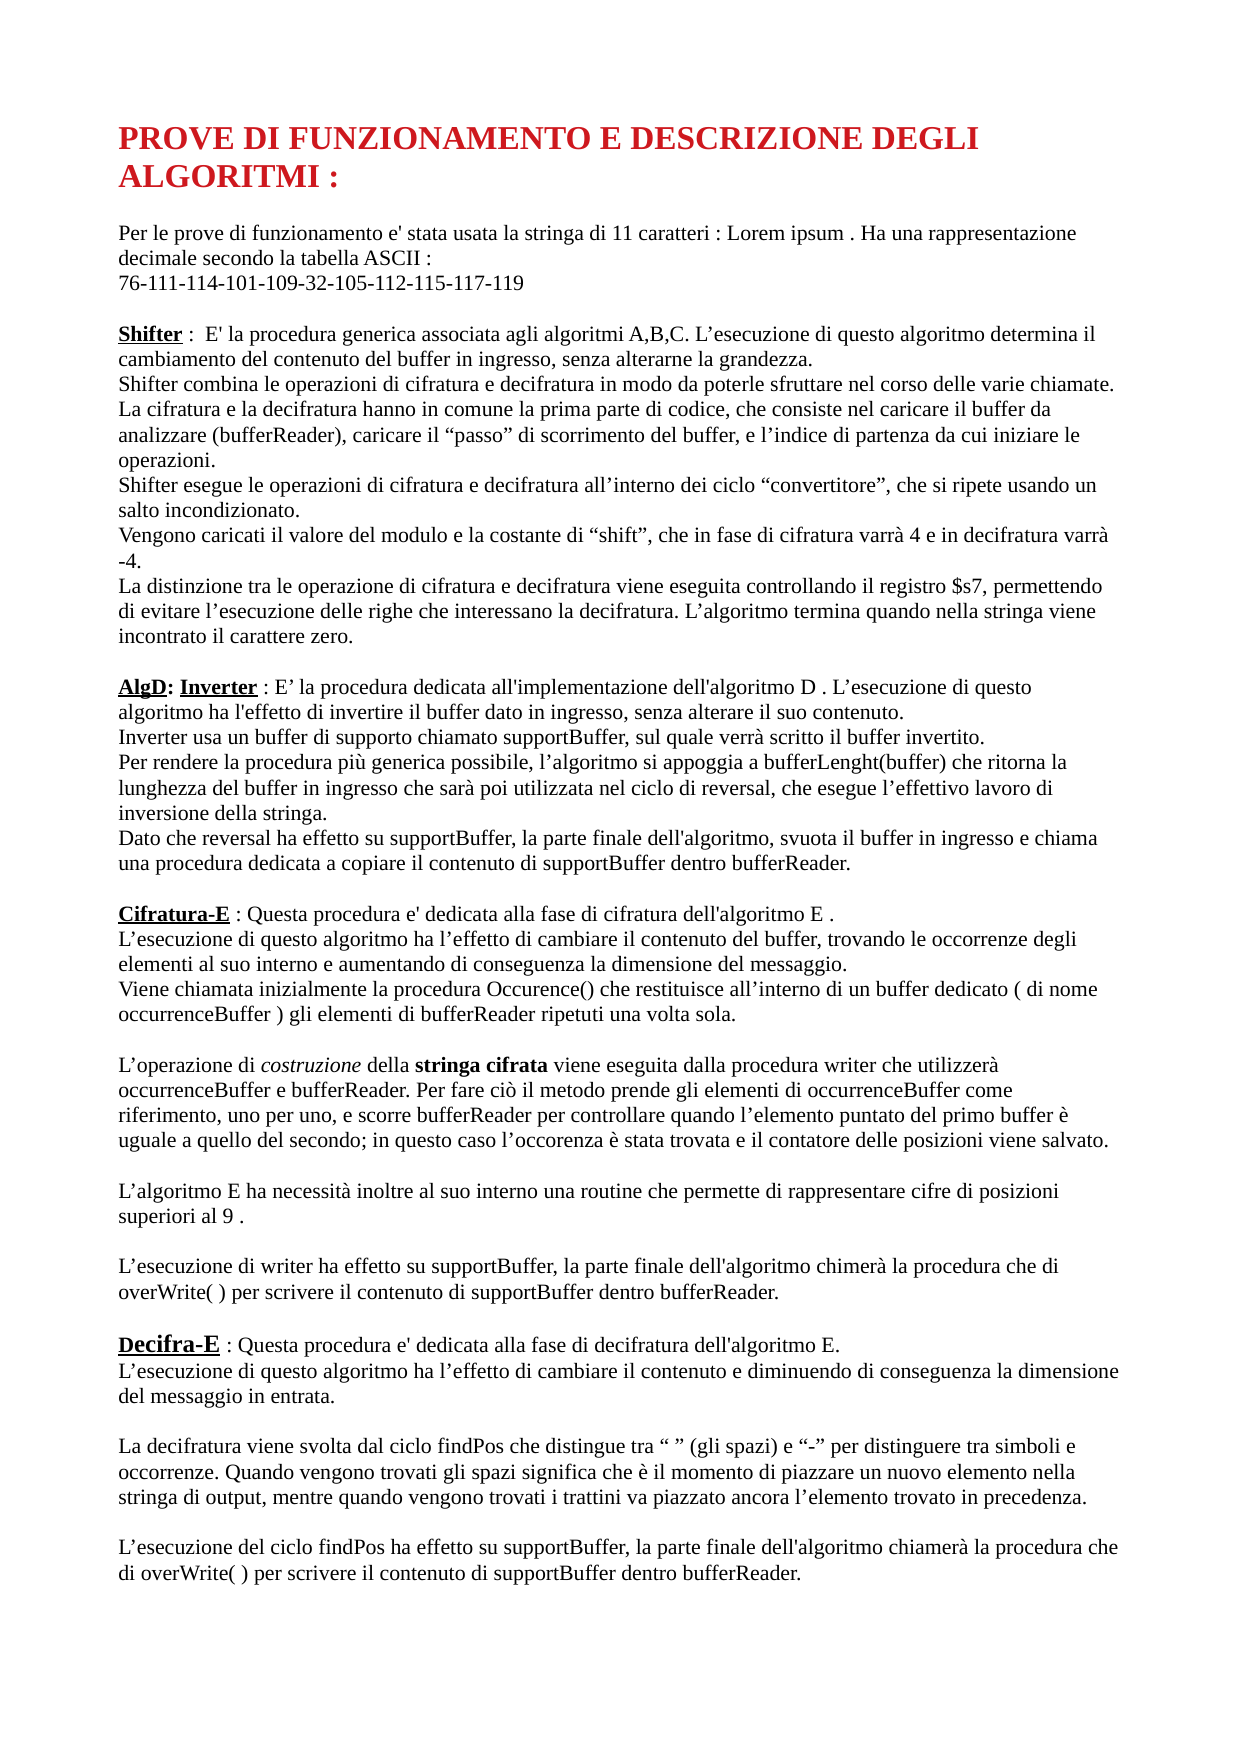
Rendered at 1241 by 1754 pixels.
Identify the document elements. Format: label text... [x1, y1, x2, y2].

text PROVE DI FUNZIONAMENTO E DESCRIZIONE DEGLI ALGORITMI : [118, 118, 1122, 195]
text Shifter : E' la procedura generica associata agli algoritmi A,B,C. L’esecuzione di questo algoritmo determina il cambiamento del contenuto del buffer in ingresso, senza alterarne la grandezza. Shifter combina le operazioni di cifratura e decifratura in modo da poterle sfruttare nel corso delle varie chiamate. [118, 321, 1122, 396]
text AlgD: Inverter : E’ la procedura dedicata all'implementazione dell'algoritmo D . L’esecuzione di questo algoritmo ha l'effetto di invertire il buffer dato in ingresso, senza alterare il suo contenuto. Inverter usa un buffer di supporto chiamato supportBuffer, sul quale verrà scritto il buffer invertito. Per rendere la procedura più generica possibile, l’algoritmo si appoggia a bufferLenght(buffer) che ritorna la lunghezza del buffer in ingresso che sarà poi utilizzata nel ciclo di reversal, che esegue l’effettivo lavoro di inversione della stringa. [118, 674, 1122, 825]
text L’algoritmo E ha necessità inoltre al suo interno una routine che permette di rappresentare cifre di posizioni superiori al 9 . [118, 1178, 1122, 1228]
text L’esecuzione di questo algoritmo ha l’effetto di cambiare il contenuto e diminuendo di conseguenza la dimensione del messaggio in entrata. [118, 1358, 1122, 1408]
text L’operazione di costruzione della stringa cifrata viene eseguita dalla procedura writer che utilizzerà occurrenceBuffer e bufferReader. Per fare ciò il metodo prende gli elementi di occurrenceBuffer come riferimento, uno per uno, e scorre bufferReader per controllare quando l’elemento puntato del primo buffer è uguale a quello del secondo; in questo caso l’occorenza è stata trovata e il contatore delle posizioni viene salvato. [118, 1027, 1122, 1153]
text L’esecuzione di writer ha effetto su supportBuffer, la parte finale dell'algoritmo chimerà la procedura che di overWrite( ) per scrivere il contenuto di supportBuffer dentro bufferReader. [118, 1253, 1122, 1304]
text L’esecuzione del ciclo findPos ha effetto su supportBuffer, la parte finale dell'algoritmo chiamerà la procedura che di overWrite( ) per scrivere il contenuto di supportBuffer dentro bufferReader. [118, 1534, 1122, 1585]
text Cifratura-E : Questa procedura e' dedicata alla fase di cifratura dell'algoritmo E . [118, 901, 1122, 926]
text Vengono caricati il valore del modulo e la costante di “shift”, che in fase di cifratura varrà 4 e in decifratura varrà -4. [118, 522, 1122, 573]
text L’esecuzione di questo algoritmo ha l’effetto di cambiare il contenuto del buffer, trovando le occorrenze degli elementi al suo interno e aumentando di conseguenza la dimensione del messaggio. Viene chiamata inizialmente la procedura Occurence() che restituisce all’interno di un buffer dedicato ( di nome occurrenceBuffer ) gli elementi di bufferReader ripetuti una volta sola. [118, 926, 1122, 1027]
text La cifratura e la decifratura hanno in comune la prima parte di codice, che consiste nel caricare il buffer da analizzare (bufferReader), caricare il “passo” di scorrimento del buffer, e l’indice di partenza da cui iniziare le operazioni. [118, 396, 1122, 472]
text La distinzione tra le operazione di cifratura e decifratura viene eseguita controllando il registro $s7, permettendo di evitare l’esecuzione delle righe che interessano la decifratura. L’algoritmo termina quando nella stringa viene incontrato il carattere zero. [118, 573, 1122, 648]
text Shifter esegue le operazioni di cifratura e decifratura all’interno dei ciclo “convertitore”, che si ripete usando un salto incondizionato. [118, 472, 1122, 522]
text Decifra-E : Questa procedura e' dedicata alla fase di decifratura dell'algoritmo E. [118, 1304, 1122, 1358]
text La decifratura viene svolta dal ciclo findPos che distingue tra “ ” (gli spazi) e “-” per distinguere tra simboli e occorrenze. Quando vengono trovati gli spazi significa che è il momento di piazzare un nuovo elemento nella stringa di output, mentre quando vengono trovati i trattini va piazzato ancora l’elemento trovato in precedenza. [118, 1433, 1122, 1509]
text Dato che reversal ha effetto su supportBuffer, la parte finale dell'algoritmo, svuota il buffer in ingresso e chiama una procedura dedicata a copiare il contenuto di supportBuffer dentro bufferReader. [118, 825, 1122, 875]
text Per le prove di funzionamento e' stata usata la stringa di 11 caratteri : Lorem ipsum . Ha una rappresentazione decimale secondo la tabella ASCII : 76-111-114-101-109-32-105-112-115-117-119 [118, 195, 1122, 296]
